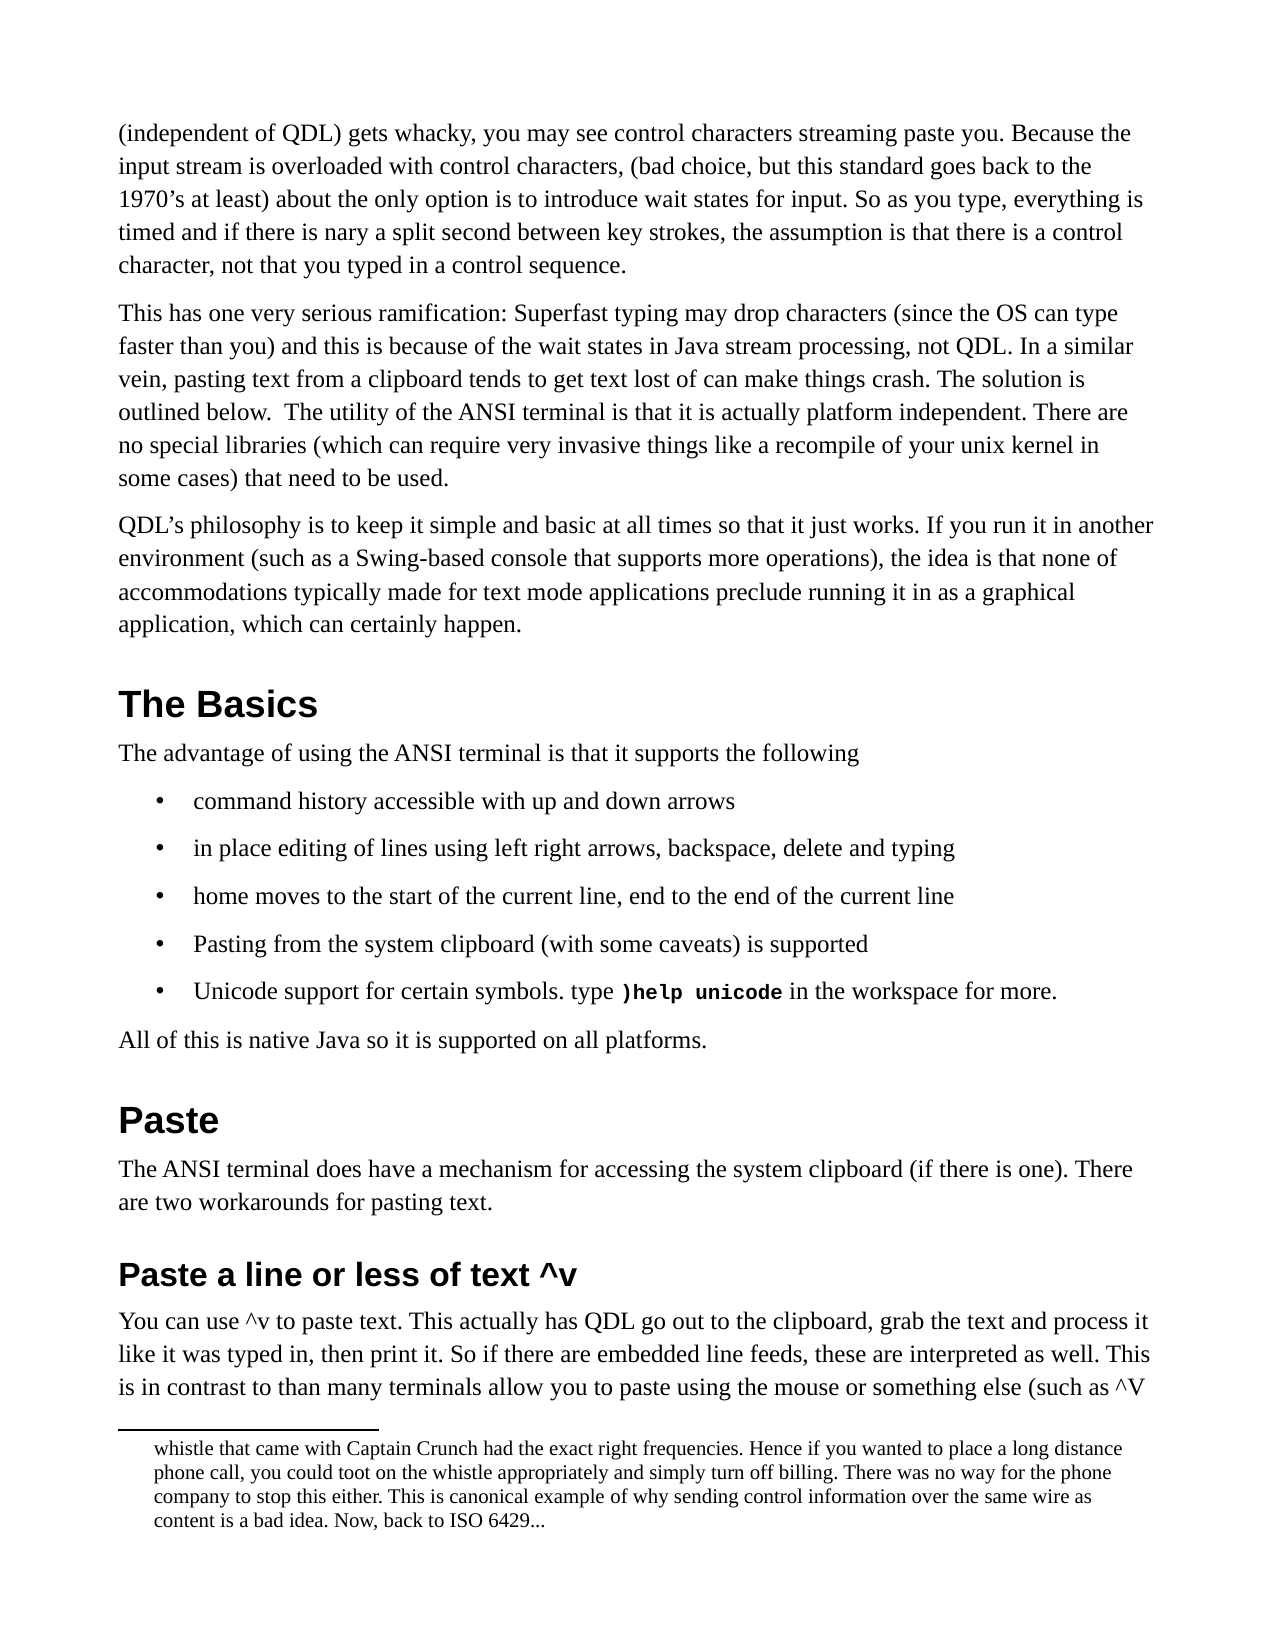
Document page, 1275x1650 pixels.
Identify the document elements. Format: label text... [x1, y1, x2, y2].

list Pasting from the system clipboard (with some caveats) is supported [156, 929, 1157, 957]
text QDL’s philosophy is to keep it simple and basic at all times so that it just works. If you run it in another environment (such as a Swing-based console that supports more operations), the idea is that none of accommodations typically made for text mode applications preclude running it in as a graphical application, which can certainly happen. [118, 511, 1157, 638]
text You can use ^v to paste text. This actually has QDL go out to the clipboard, grab the text and process it like it was typed in, then print it. So if there are embedded line feeds, these are interpreted as well. This is in contrast to than many terminals allow you to paste using the mouse or something else (such as ^V [118, 1306, 1157, 1401]
text (independent of QDL) gets whacky, you may see control characters streaming paste you. Because the input stream is overloaded with control characters, (bad choice, but this standard goes back to the 1970’s at least) about the only option is to introduce wait states for input. So as you type, everything is timed and if there is nary a split second between key strokes, the assumption is that there is a control character, not that you typed in a control sequence. [118, 118, 1157, 279]
text This has one very serious ramification: Superfast typing may drop characters (since the OS can type faster than you) and this is because of the wait states in Java stream processing, not QDL. In a similar vein, pasting text from a clipboard tends to get text lost of can make things crash. The solution is outlined below. The utility of the ANSI terminal is that it is actually platform independent. There are no special libraries (which can require very invasive things like a recompile of your unix kernel in some cases) that need to be used. [118, 298, 1157, 492]
list Unicode support for certain symbols. type )help unicode in the workspace for more. [156, 976, 1157, 1006]
list command history accessible with up and down arrows [156, 786, 1157, 815]
subtitle Paste [118, 1097, 1157, 1141]
list in place editing of lines using left right arrows, backspace, delete and typing [156, 833, 1157, 862]
text The ANSI terminal does have a mechanism for accessing the system clipboard (if there is one). There are two workarounds for pasting text. [118, 1154, 1157, 1215]
text whistle that came with Captain Crunch had the exact right frequencies. Hence if you wanted to place a long distance phone call, you could toot on the whistle appropriately and simply turn off billing. There was no way for the phone company to stop this either. This is canonical example of why sending control information over the same wire as content is a bad idea. Now, back to ISO 6429... [118, 1436, 1157, 1532]
subtitle Paste a line or less of text ^v [118, 1255, 1157, 1294]
text The advantage of using the ANSI terminal is that it supports the following [118, 738, 1157, 767]
list home moves to the start of the current line, end to the end of the current line [156, 881, 1157, 910]
subtitle The Basics [118, 682, 1157, 726]
text All of this is native Java so it is supported on all platforms. [118, 1025, 1157, 1054]
